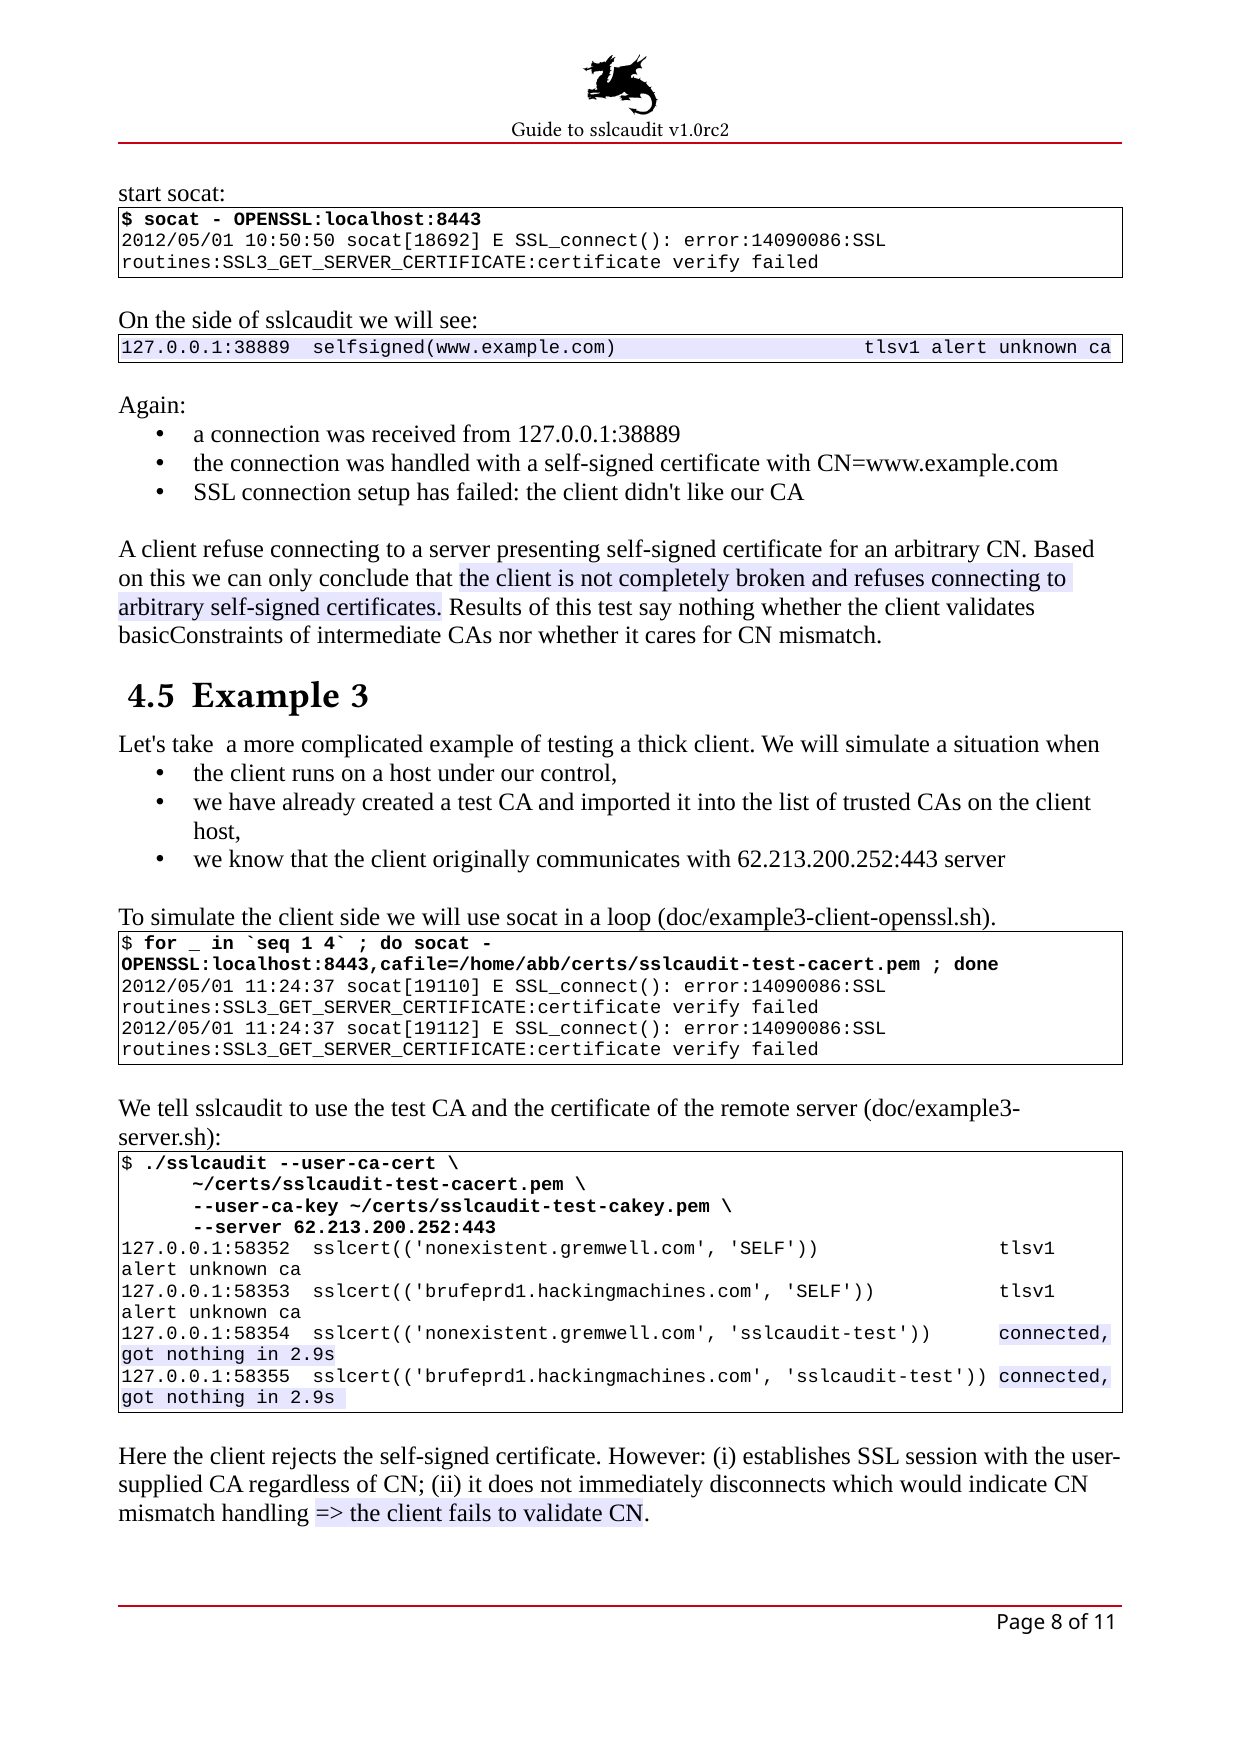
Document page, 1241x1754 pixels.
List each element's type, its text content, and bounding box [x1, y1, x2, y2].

subtitle Example 3 [118, 674, 1122, 717]
text 127.0.0.1:58355 sslcert(('brufeprd1.hackingmachines.com', 'sslcaudit-test')) connected, got nothing in 2.9s [119, 1363, 1122, 1412]
text 127.0.0.1:38889 selfsigned(www.example.com) tlsv1 alert unknown ca [119, 335, 1122, 362]
picture [582, 54, 658, 115]
text $ for _ in `seq 1 4` ; do socat - OPENSSL:localhost:8443,cafile=/home/abb/certs/sslcaudit-test-cacert.pem ; done [119, 932, 1122, 973]
text $ ./sslcaudit --user-ca-cert \ [119, 1152, 1122, 1172]
list the client runs on a host under our control, [156, 758, 1122, 787]
text A client refuse connecting to a server presenting self-signed certificate for an arbitrary CN. Based on this we can only conclude that the client is not completely broken and refuses connecting to arbitrary self-signed certificates. Results of this test say nothing whether the client validates basicConstraints of intermediate CAs nor whether it cares for CN mismatch. [118, 534, 1122, 649]
text Let's take a more complicated example of testing a thick client. We will simulate a situation when [118, 729, 1122, 758]
text To simulate the client side we will use socat in a loop (doc/example3-client-openssl.sh). [118, 902, 1122, 931]
text 2012/05/01 11:24:37 socat[19112] E SSL_connect(): error:14090086:SSL routines:SSL3_GET_SERVER_CERTIFICATE:certificate verify failed [119, 1016, 1122, 1064]
text start socat: [118, 178, 1122, 207]
list we know that the client originally communicates with 62.213.200.252:443 server [156, 844, 1122, 873]
text --user-ca-key ~/certs/sslcaudit-test-cakey.pem \ [119, 1193, 1122, 1214]
list SSL connection setup has failed: the client didn't like our CA [156, 477, 1122, 506]
text On the side of sslcaudit we will see: [118, 306, 1122, 334]
text 127.0.0.1:58354 sslcert(('nonexistent.gremwell.com', 'sslcaudit-test')) connected, got nothing in 2.9s [119, 1321, 1122, 1363]
text 127.0.0.1:58352 sslcert(('nonexistent.gremwell.com', 'SELF')) tlsv1 alert unknown ca [119, 1236, 1122, 1278]
text 127.0.0.1:58353 sslcert(('brufeprd1.hackingmachines.com', 'SELF')) tlsv1 alert unknown ca [119, 1278, 1122, 1321]
list a connection was received from 127.0.0.1:38889 [156, 419, 1122, 448]
text 2012/05/01 10:50:50 socat[18692] E SSL_connect(): error:14090086:SSL routines:SSL3_GET_SERVER_CERTIFICATE:certificate verify failed [119, 228, 1122, 277]
text Here the client rejects the self-signed certificate. However: (i) establishes SSL session with the user-supplied CA regardless of CN; (ii) it does not immediately disconnects which would indicate CN mismatch handling => the client fails to validate CN. [118, 1441, 1122, 1527]
text --server 62.213.200.252:443 [119, 1214, 1122, 1236]
text We tell sslcaudit to use the test CA and the certificate of the remote server (doc/example3-server.sh): [118, 1093, 1122, 1151]
list we have already created a test CA and imported it into the list of trusted CAs on the client host, [156, 787, 1122, 844]
text 2012/05/01 11:24:37 socat[19110] E SSL_connect(): error:14090086:SSL routines:SSL3_GET_SERVER_CERTIFICATE:certificate verify failed [119, 973, 1122, 1016]
text $ socat - OPENSSL:localhost:8443 [119, 208, 1122, 228]
list the connection was handled with a self-signed certificate with CN=www.example.com [156, 448, 1122, 477]
text Again: [118, 391, 1122, 419]
text ~/certs/sslcaudit-test-cacert.pem \ [119, 1172, 1122, 1193]
